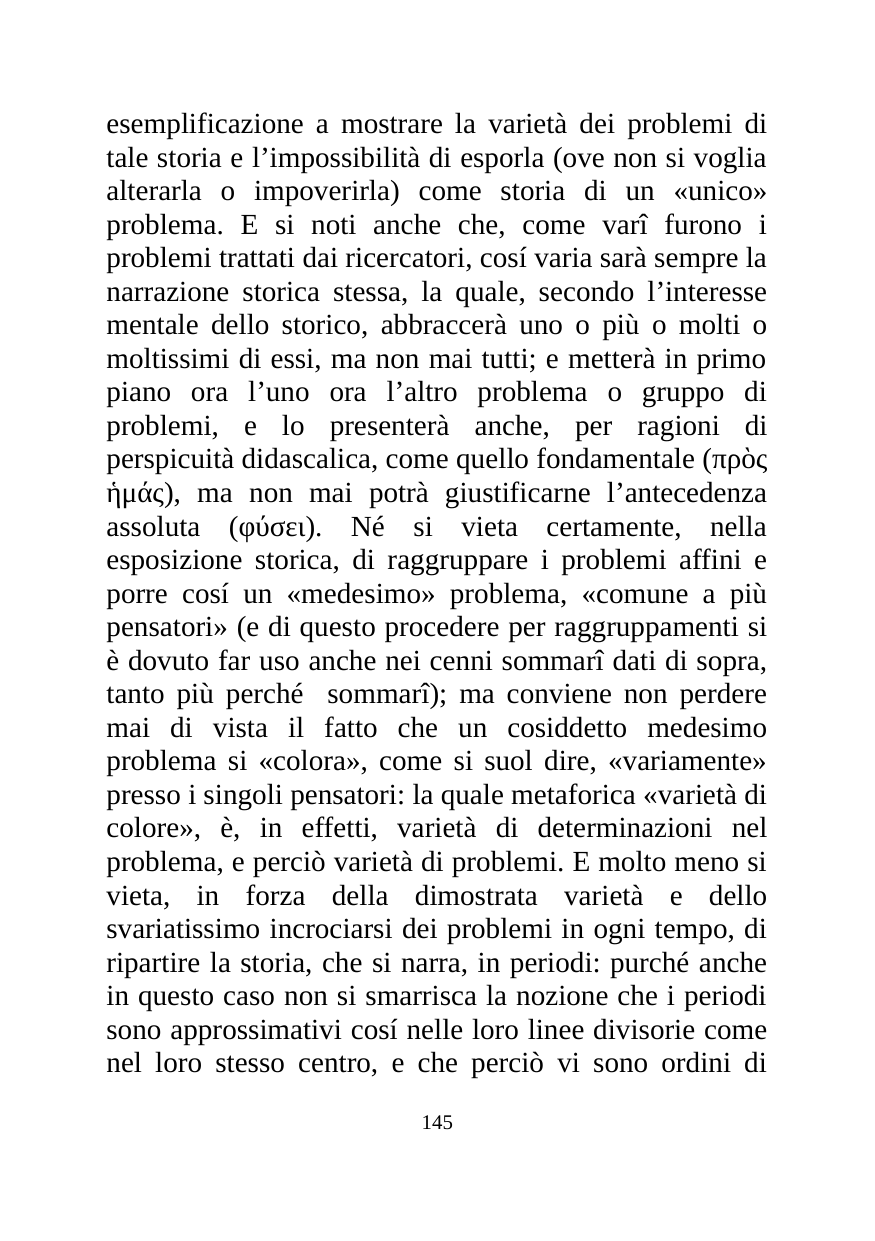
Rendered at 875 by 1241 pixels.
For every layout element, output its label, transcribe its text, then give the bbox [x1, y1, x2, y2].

text esemplificazione a mostrare la varietà dei problemi di tale storia e l’impossibilità di esporla (ove non si voglia alterarla o impoverirla) come storia di un «unico» problema. E si noti anche che, come varî furono i problemi trattati dai ricercatori, cosí varia sarà sempre la narrazione storica stessa, la quale, secondo l’interesse mentale dello storico, abbraccerà uno o più o molti o moltissimi di essi, ma non mai tutti; e metterà in primo piano ora l’uno ora l’altro problema o gruppo di problemi, e lo presenterà anche, per ragioni di perspicuità didascalica, come quello fondamentale (πρὸς ἡμάς), ma non mai potrà giustificarne l’antecedenza assoluta (φύσει). Né si vieta certamente, nella esposizione storica, di raggruppare i problemi affini e porre cosí un «medesimo» problema, «comune a più pensatori» (e di questo procedere per raggruppamenti si è dovuto far uso anche nei cenni sommarî dati di sopra, tanto più perché sommarî); ma conviene non perdere mai di vista il fatto che un cosiddetto medesimo problema si «colora», come si suol dire, «variamente» presso i singoli pensatori: la quale metaforica «varietà di colore», è, in effetti, varietà di determinazioni nel problema, e perciò varietà di problemi. E molto meno si vieta, in forza della dimostrata varietà e dello svariatissimo incrociarsi dei problemi in ogni tempo, di ripartire la storia, che si narra, in periodi: purché anche in questo caso non si smarrisca la nozione che i periodi sono approssimativi cosí nelle loro linee divisorie come nel loro stesso centro, e che perciò vi sono ordini di [106, 106, 768, 1079]
